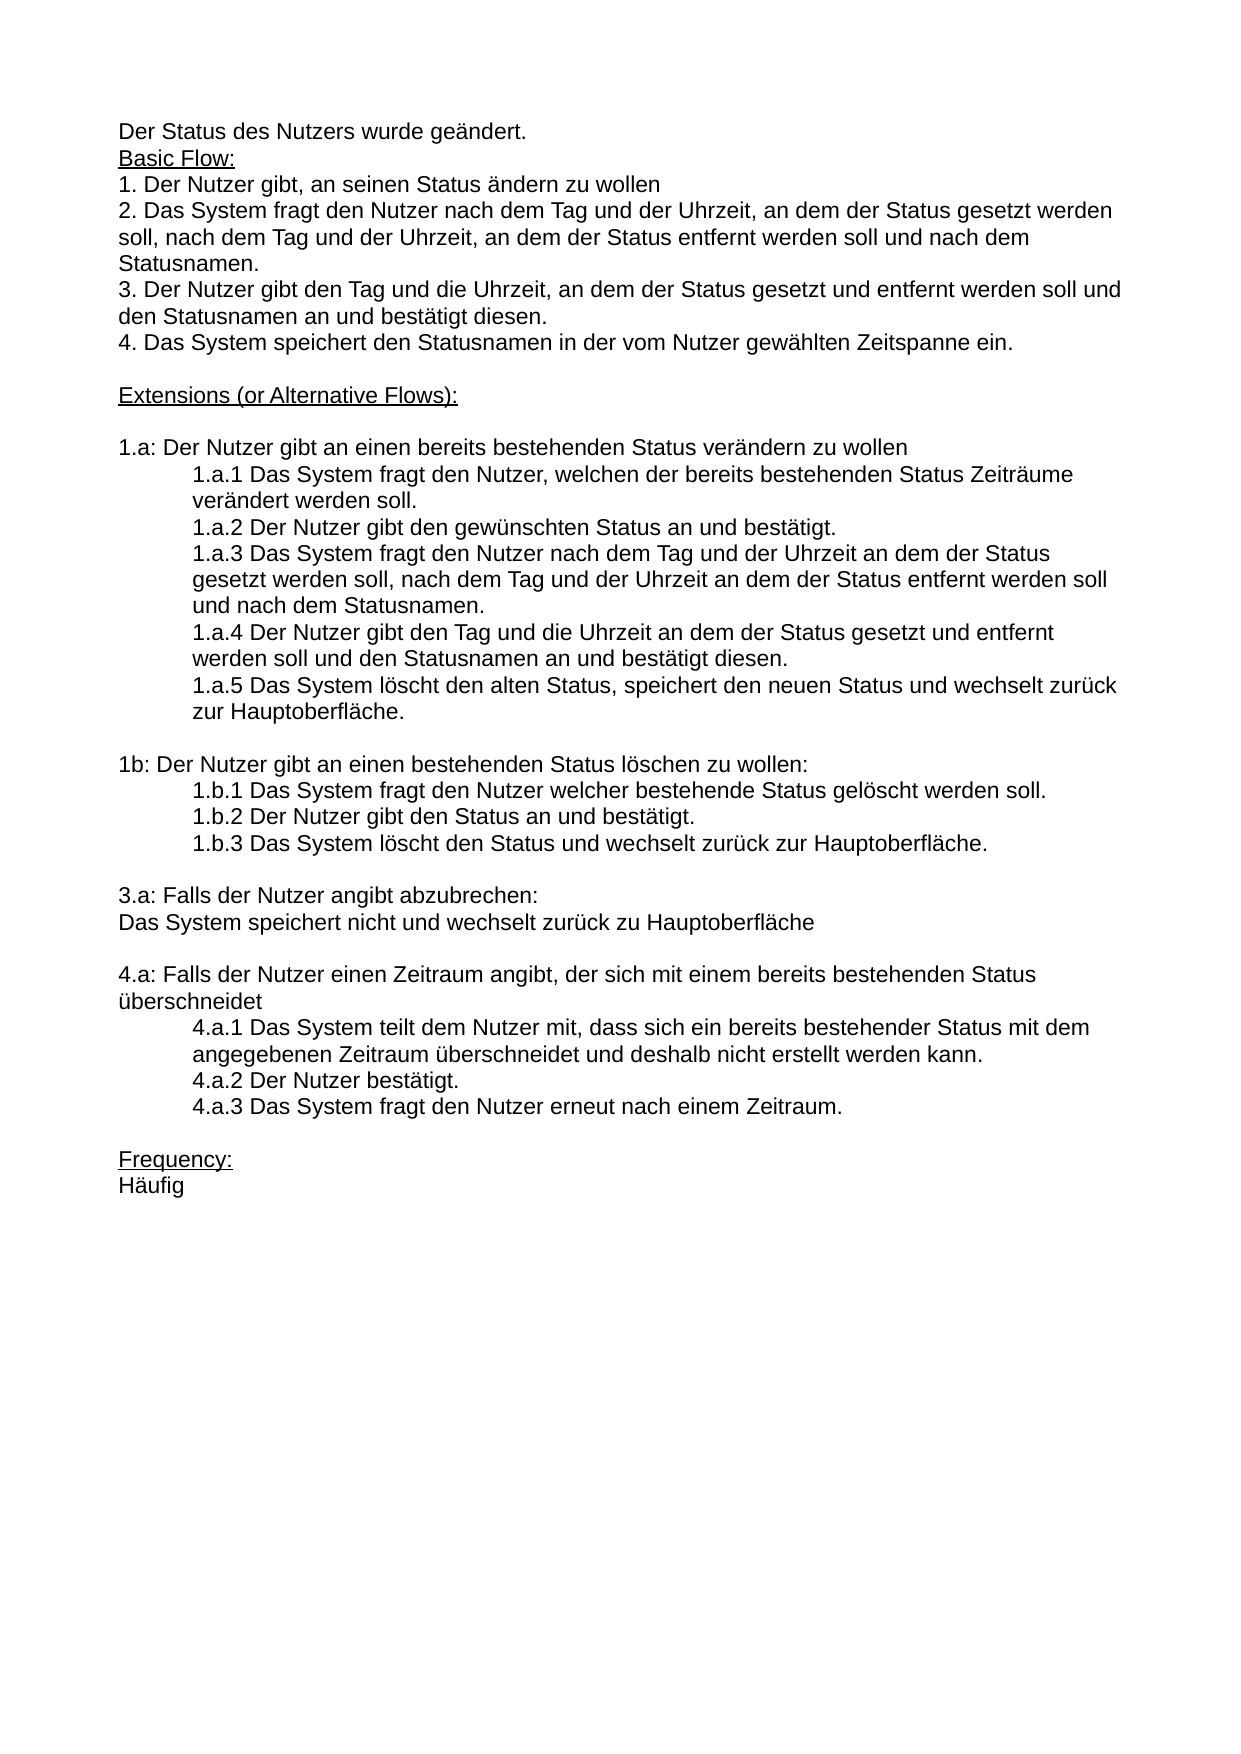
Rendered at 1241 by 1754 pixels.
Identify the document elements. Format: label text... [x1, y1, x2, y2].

text 4.a.2 Der Nutzer bestätigt. [118, 1067, 1122, 1093]
text 1.a: Der Nutzer gibt an einen bereits bestehenden Status verändern zu wollen [118, 434, 1122, 461]
text Basic Flow: [118, 144, 1122, 171]
text 2. Das System fragt den Nutzer nach dem Tag und der Uhrzeit, an dem der Status gesetzt werden soll, nach dem Tag und der Uhrzeit, an dem der Status entfernt werden soll und nach dem Statusnamen. [118, 197, 1122, 276]
text 1.b.3 Das System löscht den Status und wechselt zurück zur Hauptoberfläche. [118, 830, 1122, 856]
text Der Status des Nutzers wurde geändert. [118, 118, 1122, 144]
text 3.a: Falls der Nutzer angibt abzubrechen: [118, 882, 1122, 909]
text 1. Der Nutzer gibt, an seinen Status ändern zu wollen [118, 171, 1122, 197]
text 3. Der Nutzer gibt den Tag und die Uhrzeit, an dem der Status gesetzt und entfernt werden soll und den Statusnamen an und bestätigt diesen. [118, 276, 1122, 329]
text 1.a.3 Das System fragt den Nutzer nach dem Tag und der Uhrzeit an dem der Status gesetzt werden soll, nach dem Tag und der Uhrzeit an dem der Status entfernt werden soll und nach dem Statusnamen. [118, 540, 1122, 619]
text 4.a: Falls der Nutzer einen Zeitraum angibt, der sich mit einem bereits bestehenden Status überschneidet [118, 961, 1122, 1014]
text 1.a.1 Das System fragt den Nutzer, welchen der bereits bestehenden Status Zeiträume verändert werden soll. [118, 461, 1122, 513]
text Häufig [118, 1172, 1122, 1199]
text 1.b.1 Das System fragt den Nutzer welcher bestehende Status gelöscht werden soll. [118, 777, 1122, 803]
text 4. Das System speichert den Statusnamen in der vom Nutzer gewählten Zeitspanne ein. [118, 329, 1122, 355]
text 1b: Der Nutzer gibt an einen bestehenden Status löschen zu wollen: [118, 751, 1122, 777]
text 4.a.1 Das System teilt dem Nutzer mit, dass sich ein bereits bestehender Status mit dem angegebenen Zeitraum überschneidet und deshalb nicht erstellt werden kann. [118, 1014, 1122, 1067]
text 1.a.5 Das System löscht den alten Status, speichert den neuen Status und wechselt zurück zur Hauptoberfläche. [118, 672, 1122, 724]
text Frequency: [118, 1146, 1122, 1172]
text Extensions (or Alternative Flows): [118, 382, 1122, 408]
text Das System speichert nicht und wechselt zurück zu Hauptoberfläche [118, 909, 1122, 935]
text 1.a.2 Der Nutzer gibt den gewünschten Status an und bestätigt. [118, 513, 1122, 540]
text 4.a.3 Das System fragt den Nutzer erneut nach einem Zeitraum. [118, 1093, 1122, 1119]
text 1.b.2 Der Nutzer gibt den Status an und bestätigt. [118, 803, 1122, 830]
text 1.a.4 Der Nutzer gibt den Tag und die Uhrzeit an dem der Status gesetzt und entfernt werden soll und den Statusnamen an und bestätigt diesen. [118, 619, 1122, 672]
